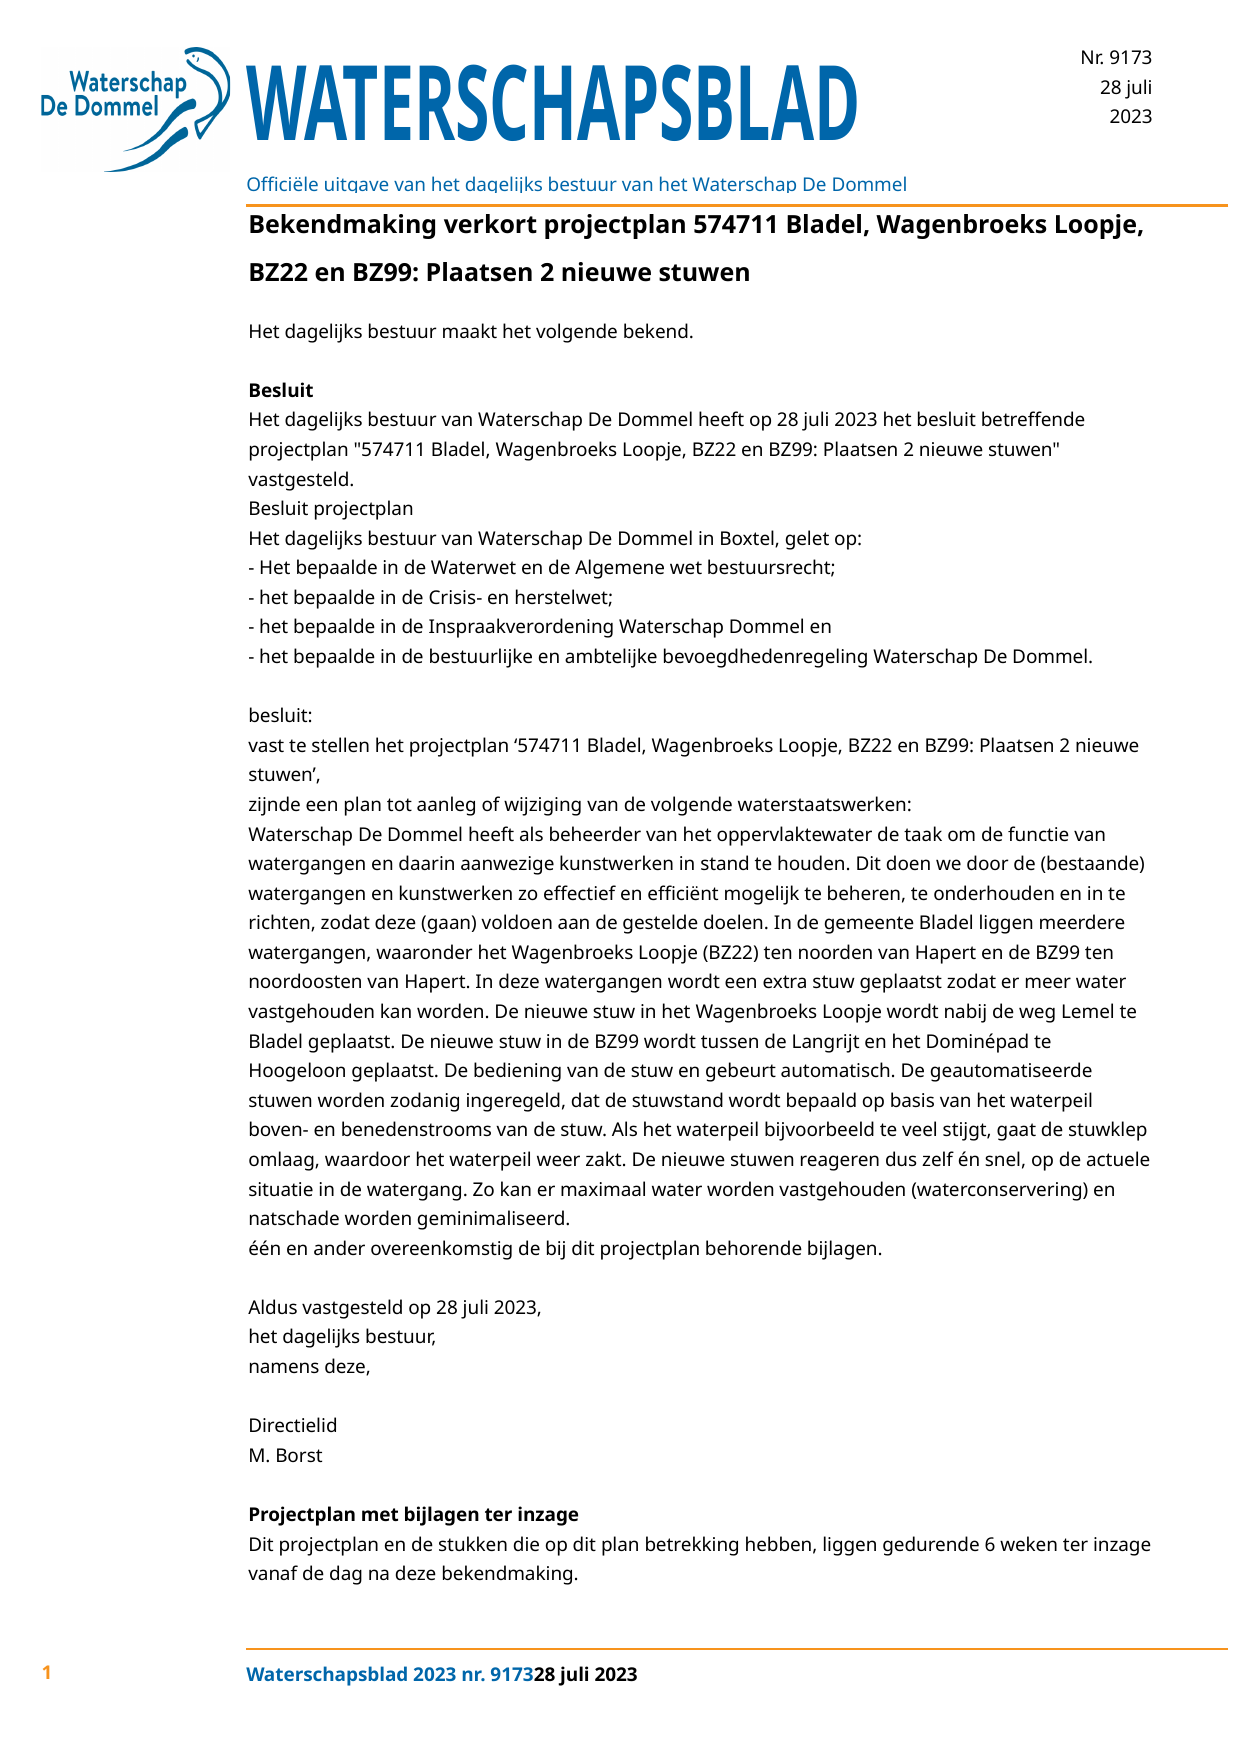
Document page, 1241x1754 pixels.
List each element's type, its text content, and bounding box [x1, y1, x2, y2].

text ‑ het bepaalde in de Inspraakverordening Waterschap Dommel en [248, 614, 1152, 639]
text het dagelijks bestuur, [248, 1324, 1152, 1349]
text Het dagelijks bestuur van Waterschap De Dommel heeft op 28 juli 2023 het besluit betreffende projectplan "574711 Bladel, Wagenbroeks Loopje, BZ22 en BZ99: Plaatsen 2 nieuwe stuwen" vastgesteld. [248, 407, 1152, 492]
picture [45, 99, 51, 111]
text ‑ Het bepaalde in de Waterwet en de Algemene wet bestuursrecht; [248, 554, 1152, 580]
text één en ander overeenkomstig de bij dit projectplan behorende bijlagen. [248, 1235, 1152, 1261]
text Het dagelijks bestuur van Waterschap De Dommel in Boxtel, gelet op: [248, 525, 1152, 551]
text Het dagelijks bestuur maakt het volgende bekend. [248, 318, 1152, 344]
text Besluit projectplan [248, 495, 1152, 521]
text Aldus vastgesteld op 28 juli 2023, [248, 1294, 1152, 1320]
text ‑ het bepaalde in de bestuurlijke en ambtelijke bevoegdhedenregeling Waterschap De Dommel. [248, 643, 1152, 669]
text zijnde een plan tot aanleg of wijziging van de volgende waterstaatswerken: [248, 791, 1152, 817]
picture [204, 47, 231, 76]
text Bekendmaking verkort projectplan 574711 Bladel, Wagenbroeks Loopje, BZ22 en BZ99: Plaatsen 2 nieuwe stuwen [248, 207, 1152, 288]
text M. Borst [248, 1442, 1152, 1468]
text Projectplan met bijlagen ter inzage [248, 1501, 1152, 1527]
text Directielid [248, 1412, 1152, 1438]
text Dit projectplan en de stukken die op dit plan betrekking hebben, liggen gedurende 6 weken ter inzage vanaf de dag na deze bekendmaking. [248, 1531, 1152, 1586]
text namens deze, [248, 1353, 1152, 1379]
picture [198, 118, 210, 131]
text Waterschap De Dommel heeft als beheerder van het oppervlaktewater de taak om de functie van watergangen en daarin aanwezige kunstwerken in stand te houden. Dit doen we door de (bestaande) watergangen en kunstwerken zo effectief en efficiënt mogelijk te beheren, te onderhouden en in te richten, zodat deze (gaan) voldoen aan de gestelde doelen. In de gemeente Bladel liggen meerdere watergangen, waaronder het Wagenbroeks Loopje (BZ22) ten noorden van Hapert en de BZ99 ten noordoosten van Hapert. In deze watergangen wordt een extra stuw geplaatst zodat er meer water vastgehouden kan worden. De nieuwe stuw in het Wagenbroeks Loopje wordt nabij de weg Lemel te Bladel geplaatst. De nieuwe stuw in de BZ99 wordt tussen de Langrijt en het Dominépad te Hoogeloon geplaatst. De bediening van de stuw en gebeurt automatisch. De geautomatiseerde stuwen worden zodanig ingeregeld, dat de stuwstand wordt bepaald op basis van het waterpeil boven‑ en benedenstrooms van de stuw. Als het waterpeil bijvoorbeeld te veel stijgt, gaat de stuwklep omlaag, waardoor het waterpeil weer zakt. De nieuwe stuwen reageren dus zelf én snel, op de actuele situatie in de watergang. Zo kan er maximaal water worden vastgehouden (waterconservering) en natschade worden geminimaliseerd. [248, 821, 1152, 1231]
text besluit: [248, 702, 1152, 728]
text vast te stellen het projectplan ‘574711 Bladel, Wagenbroeks Loopje, BZ22 en BZ99: Plaatsen 2 nieuwe stuwen’, [248, 732, 1152, 787]
text ‑ het bepaalde in de Crisis‑ en herstelwet; [248, 584, 1152, 610]
text Besluit [248, 377, 1152, 403]
picture [41, 47, 231, 172]
